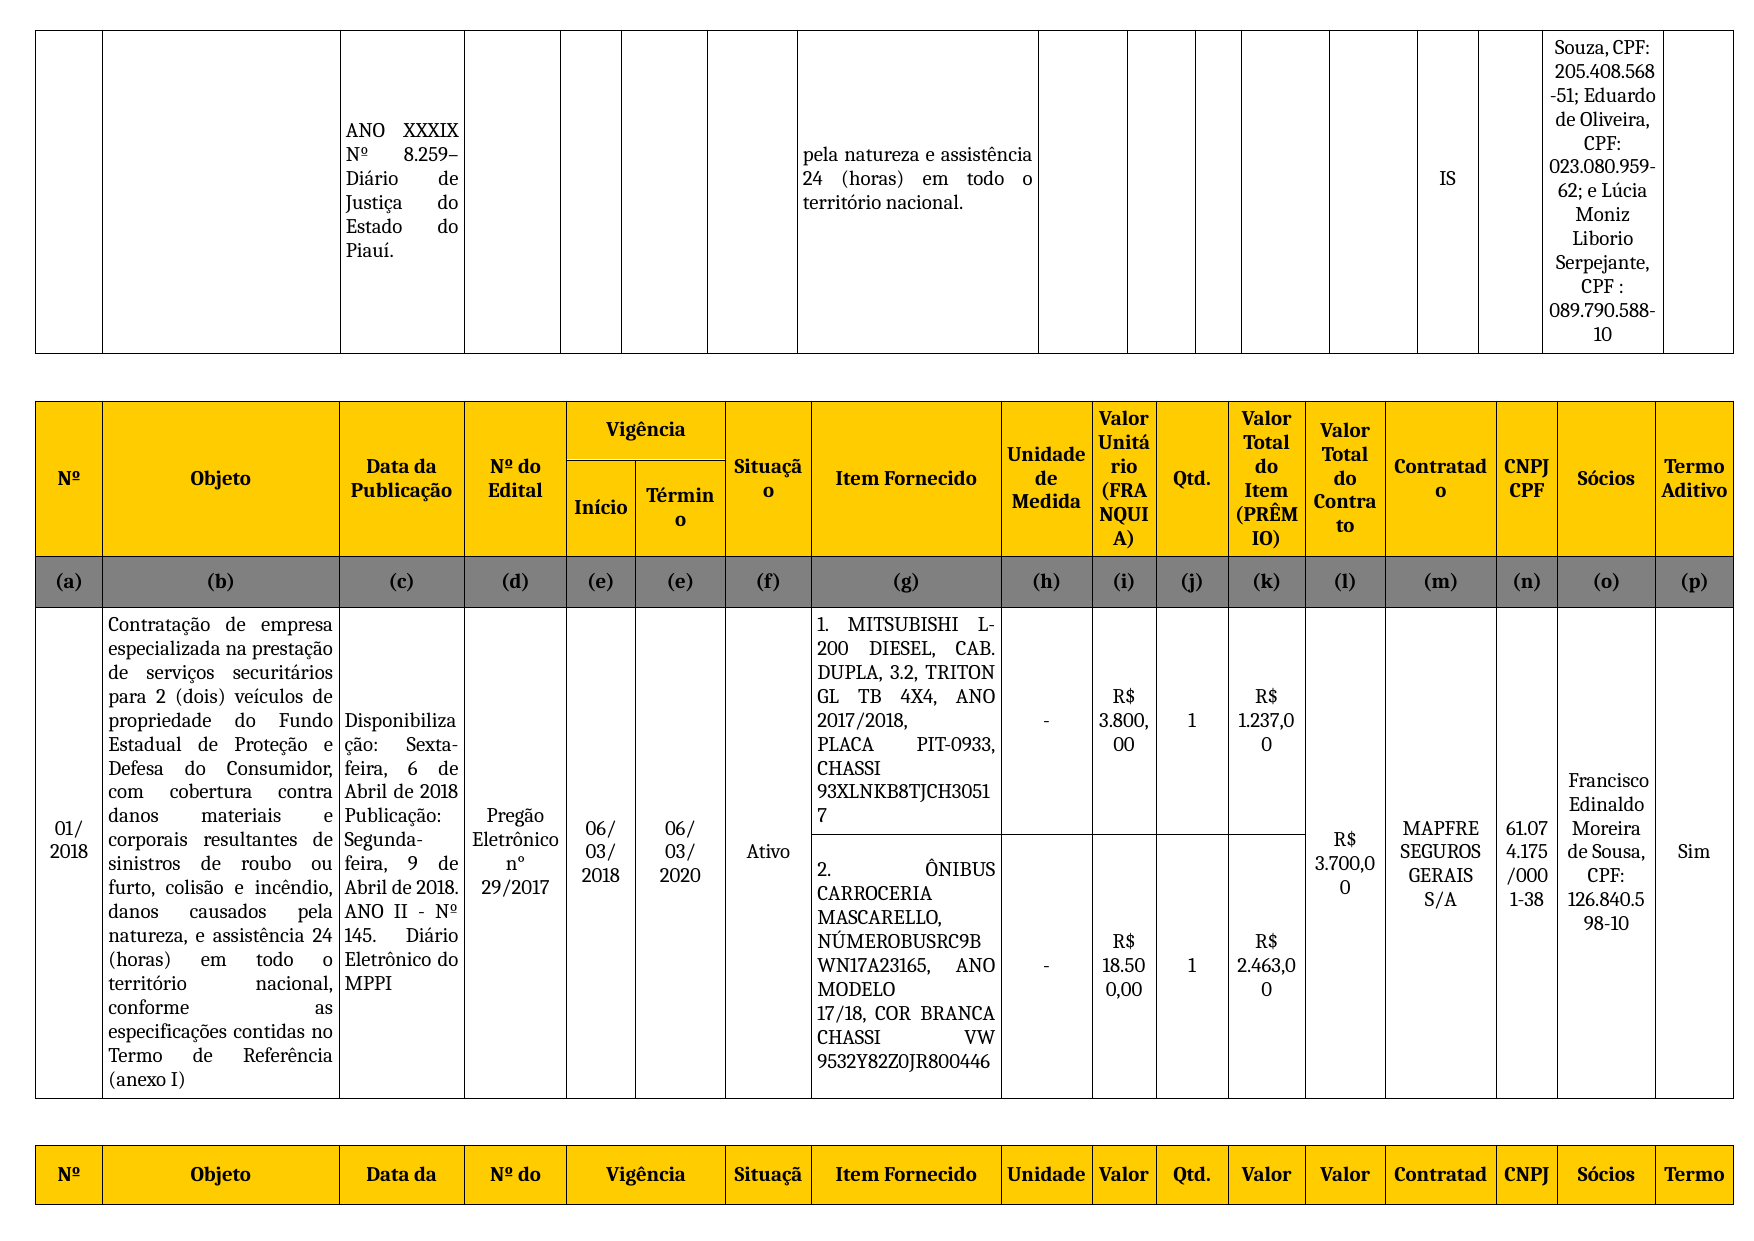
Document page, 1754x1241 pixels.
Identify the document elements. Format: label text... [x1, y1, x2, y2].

table_cell 2. ÔNIBUS CARROCERIA MASCARELLO, NÚMEROBUSRC9BWN17A23165, ANO MODELO 17/18, COR BRANCA CHASSI VW 9532Y82Z0JR800446 [812, 835, 1001, 1097]
table_header Nº do Edital [465, 402, 566, 556]
table_cell 1. MITSUBISHI L-200 DIESEL, CAB. DUPLA, 3.2, TRITON GL TB 4X4, ANO 2017/2018, PLACA PIT-0933, CHASSI 93XLNKB8TJCH30517 [812, 608, 1001, 834]
table_cell MAPFRE SEGUROS GERAIS S/A [1386, 608, 1496, 1097]
table_cell (k) [1229, 557, 1305, 607]
table_header Unidade de Medida [1002, 402, 1092, 556]
table_cell (j) [1157, 557, 1228, 607]
table_cell (l) [1306, 557, 1385, 607]
table_header Valor Total do Contrato [1306, 402, 1385, 556]
table_cell (e) [636, 557, 725, 607]
table_cell [465, 31, 560, 352]
table_header Qtd. [1157, 402, 1228, 556]
table_header Situação [726, 402, 811, 556]
table_cell Ativo [726, 608, 811, 1097]
table_cell (o) [1558, 557, 1655, 607]
table_cell 1 [1157, 608, 1228, 834]
table_header Objeto [103, 402, 339, 556]
table_header Data da Publicação [340, 402, 464, 556]
table_cell R$ 1.237,00 [1229, 608, 1305, 834]
table_cell [708, 31, 797, 352]
table_cell - [1002, 608, 1092, 834]
table_cell R$ 3.800,00 [1093, 608, 1156, 834]
table_cell - [1128, 31, 1195, 352]
table_header Nº [36, 1146, 102, 1204]
table_cell - [1196, 31, 1241, 352]
table_header Valor [1229, 1146, 1305, 1204]
table_cell - [1002, 835, 1092, 1097]
table_cell [1330, 31, 1417, 352]
table_cell - ANO XXXIX Nº 8.259– Diário de Justiça do Estado do Piauí. [341, 31, 464, 352]
table_header CNPJ [1497, 1146, 1557, 1204]
table_cell Disponibilização: Sexta-feira, 6 de Abril de 2018 Publicação: Segunda-feira, 9 de Abril de 2018. ANO II - Nº 145. Diário Eletrônico do MPPI [340, 608, 464, 1097]
table_cell Início [567, 461, 635, 556]
table_cell (f) [726, 557, 811, 607]
table_header Item Fornecido [812, 402, 1001, 556]
table_header Termo Aditivo [1656, 402, 1733, 556]
table_cell 01/ 2018 [36, 608, 102, 1097]
table_cell Francisco Edinaldo Moreira de Sousa, CPF: 126.840.598-10 [1558, 608, 1655, 1097]
table_cell 06/ 03/ 2020 [636, 608, 725, 1097]
table_cell (m) [1386, 557, 1496, 607]
table_cell Sim [1656, 608, 1733, 1097]
table_header Data da [340, 1146, 464, 1204]
table_header Situaçã [726, 1146, 811, 1204]
table_cell [36, 31, 102, 352]
table_cell pela natureza e assistência 24 (horas) em todo o território nacional. [798, 31, 1038, 352]
table_header Valor Total do Item (PRÊMIO) [1229, 402, 1305, 556]
table_cell [1664, 31, 1733, 352]
table_cell [103, 31, 340, 352]
table_header Valor [1093, 1146, 1156, 1204]
table_header Termo [1656, 1146, 1733, 1204]
table_header Sócios [1558, 1146, 1655, 1204]
table_cell (h) [1002, 557, 1092, 607]
table_cell (i) [1093, 557, 1156, 607]
table_cell R$ 3.700,00 [1306, 608, 1385, 1097]
table_cell (p) [1656, 557, 1733, 607]
table_cell R$ 2.463,00 [1229, 835, 1305, 1097]
table_cell 06/ 03/ 2018 [567, 608, 635, 1097]
table_cell (e) [567, 557, 635, 607]
table_cell [622, 31, 707, 352]
table_header Valor Unitário (FRANQUIA) [1093, 402, 1156, 556]
table_cell [1242, 31, 1329, 352]
table_header Vigência [567, 402, 725, 459]
table_header CNPJ CPF [1497, 402, 1557, 556]
table_cell (n) [1497, 557, 1557, 607]
table_cell (c) [340, 557, 464, 607]
table_header Unidade [1002, 1146, 1092, 1204]
table_cell Souza, CPF: 205.408.568-51; Eduardo de Oliveira, CPF: 023.080.959-62; e Lúcia Moniz Liborio Serpejante, CPF : 089.790.588-10 [1543, 31, 1663, 352]
table_header Qtd. [1157, 1146, 1228, 1204]
table_cell IS [1418, 31, 1478, 352]
table_header Item Fornecido [812, 1146, 1001, 1204]
table_cell Contratação de empresa especializada na prestação de serviços securitários para 2 (dois) veículos de propriedade do Fundo Estadual de Proteção e Defesa do Consumidor, com cobertura contra danos materiais e corporais resultantes de sinistros de roubo ou furto, colisão e incêndio, danos causados pela natureza, e assistência 24 (horas) em todo o território nacional, conforme as especificações contidas no Termo de Referência (anexo I) [103, 608, 339, 1097]
table_header Sócios [1558, 402, 1655, 556]
table_header Nº do [465, 1146, 566, 1204]
table_cell (g) [812, 557, 1001, 607]
table_header Contratad [1386, 1146, 1496, 1204]
table_header Valor [1306, 1146, 1385, 1204]
table_cell 1 [1157, 835, 1228, 1097]
table_cell Término [636, 461, 725, 556]
table_cell (b) [103, 557, 339, 607]
table_cell (a) [36, 557, 102, 607]
table_cell Pregão Eletrônico n° 29/2017 [465, 608, 566, 1097]
table_cell - [1039, 31, 1127, 352]
table_cell 61.074.175/0001-38 [1497, 608, 1557, 1097]
table_cell [561, 31, 621, 352]
table_header Vigência [567, 1146, 725, 1204]
table_header Nº [36, 402, 102, 556]
table_header Objeto [103, 1146, 339, 1204]
table_header Contratado [1386, 402, 1496, 556]
table_cell [1479, 31, 1542, 352]
table_cell (d) [465, 557, 566, 607]
table_cell R$ 18.500,00 [1093, 835, 1156, 1097]
